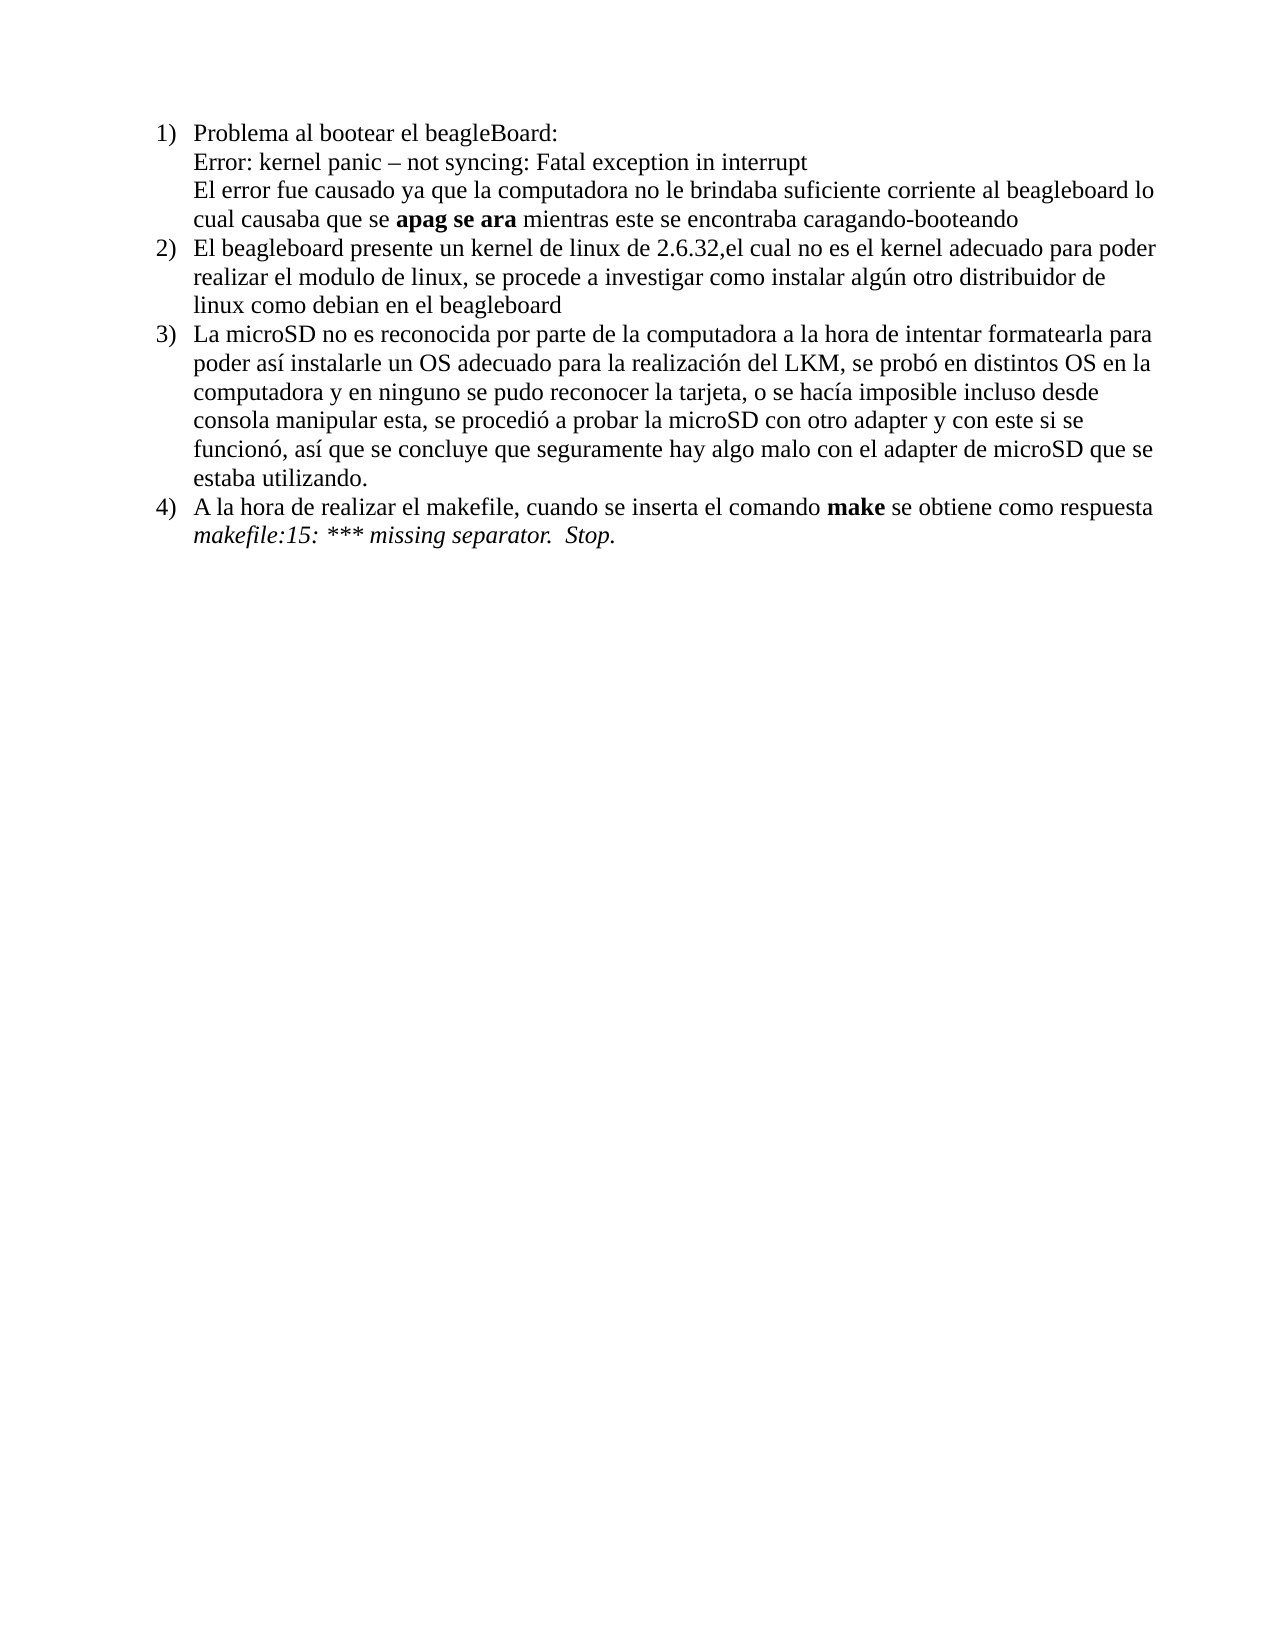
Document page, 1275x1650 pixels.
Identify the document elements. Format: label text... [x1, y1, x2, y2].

list La microSD no es reconocida por parte de la computadora a la hora de intentar formatearla para poder así instalarle un OS adecuado para la realización del LKM, se probó en distintos OS en la computadora y en ninguno se pudo reconocer la tarjeta, o se hacía imposible incluso desde consola manipular esta, se procedió a probar la microSD con otro adapter y con este si se funcionó, así que se concluye que seguramente hay algo malo con el adapter de microSD que se estaba utilizando. [156, 319, 1157, 492]
list Problema al bootear el beagleBoard: [156, 118, 1157, 147]
list Error: kernel panic – not syncing: Fatal exception in interrupt [156, 147, 1157, 176]
list El error fue causado ya que la computadora no le brindaba suficiente corriente al beagleboard lo cual causaba que se apag se ara mientras este se encontraba caragando-booteando [156, 176, 1157, 233]
list A la hora de realizar el makefile, cuando se inserta el comando make se obtiene como respuesta makefile:15: *** missing separator. Stop. [156, 492, 1157, 549]
list El beagleboard presente un kernel de linux de 2.6.32,el cual no es el kernel adecuado para poder realizar el modulo de linux, se procede a investigar como instalar algún otro distribuidor de linux como debian en el beagleboard [156, 233, 1157, 319]
